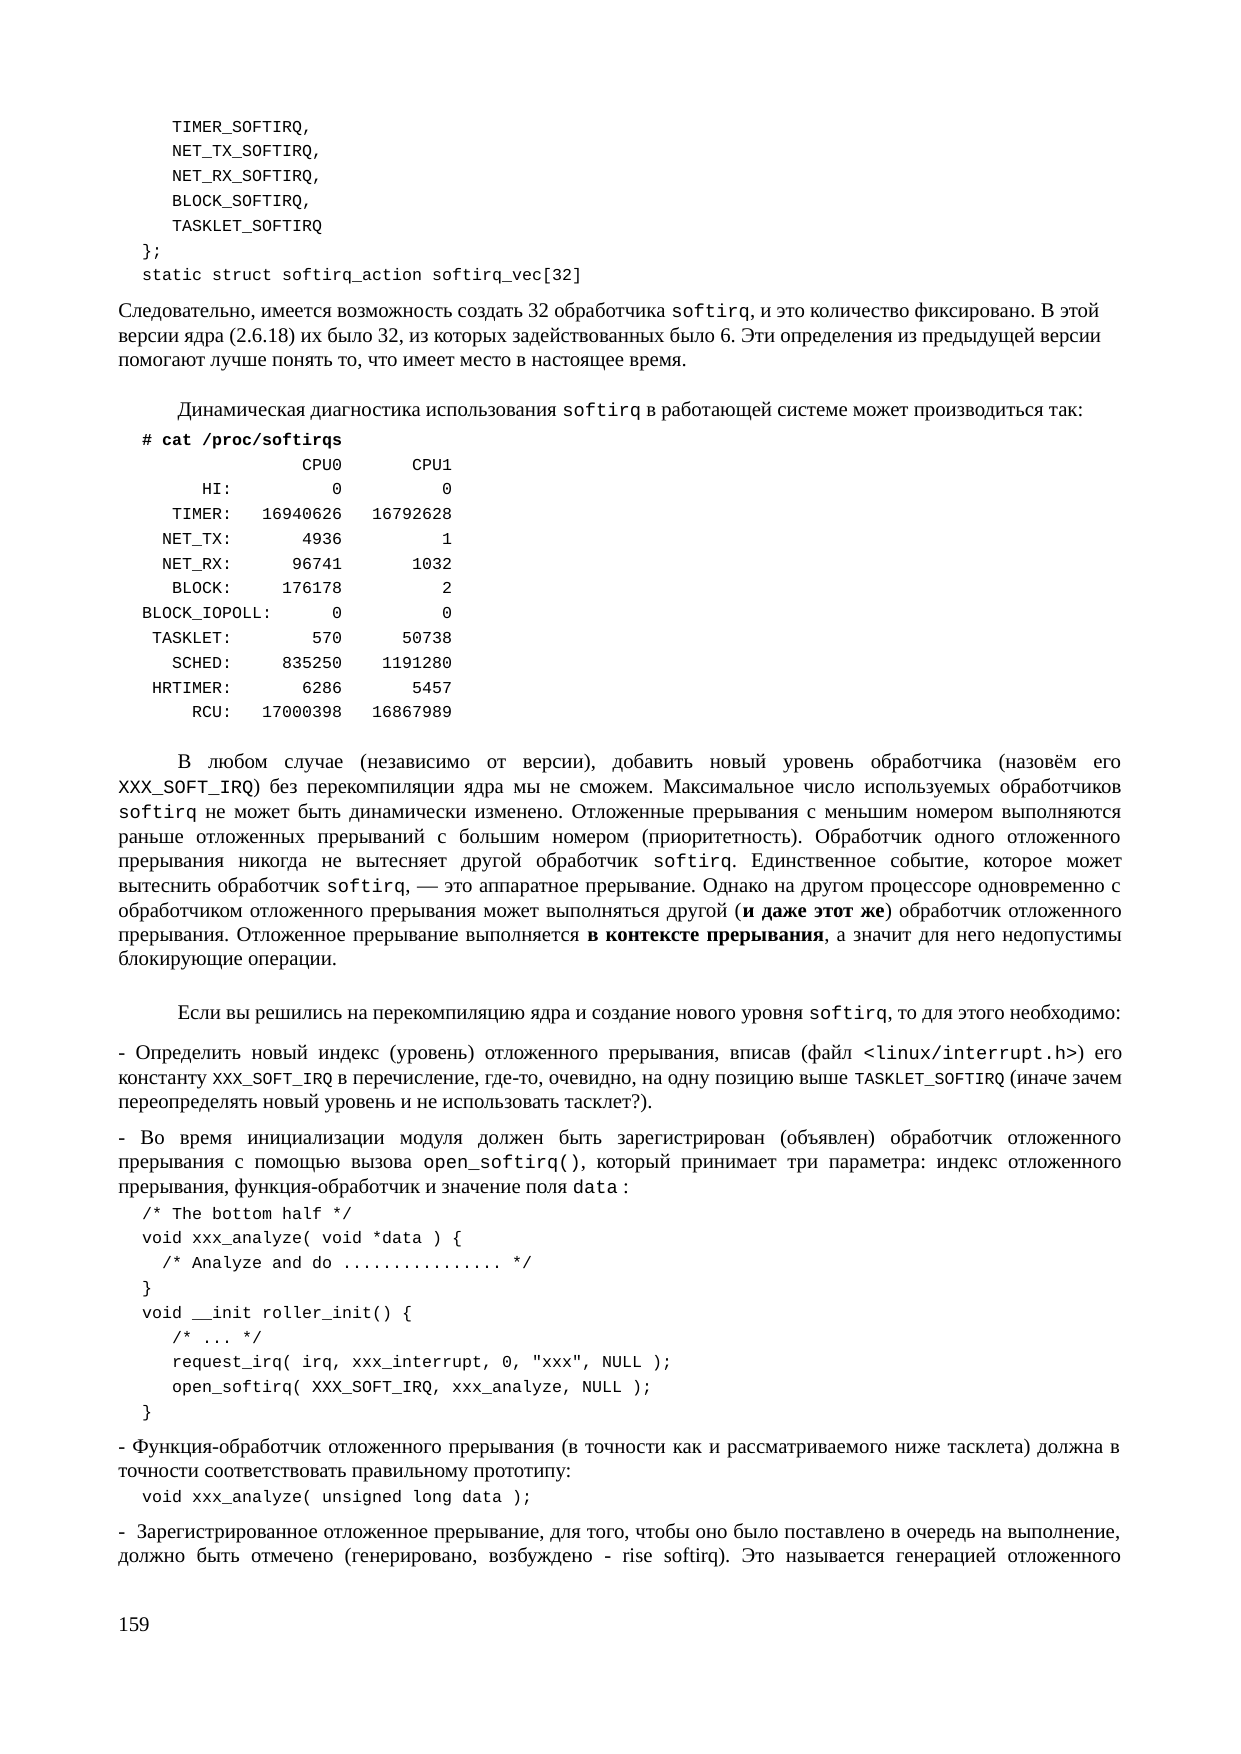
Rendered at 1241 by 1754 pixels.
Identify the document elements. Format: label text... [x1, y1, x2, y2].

text void __init roller_init() { [142, 1304, 1122, 1323]
text - Определить новый индекс (уровень) отложенного прерывания, вписав (файл <linux/interrupt.h>) его константу XXX_SOFT_IRQ в перечисление, где-то, очевидно, на одну позицию выше TASKLET_SOFTIRQ (иначе зачем переопределять новый уровень и не использовать тасклет?). [118, 1039, 1122, 1113]
text - Зарегистрированное отложенное прерывание, для того, чтобы оно было поставлено в очередь на выполнение, должно быть отмечено (генерировано, возбуждено - rise softirq). Это называется генерацией отложенного [118, 1519, 1122, 1567]
text - Во время инициализации модуля должен быть зарегистрирован (объявлен) обработчик отложенного прерывания с помощью вызова open_softirq(), который принимает три параметра: индекс отложенного прерывания, функция-обработчик и значение поля data : [118, 1125, 1122, 1199]
text NET_TX: 4936 1 [142, 531, 1122, 549]
text HI: 0 0 [142, 481, 1122, 500]
text Динамическая диагностика использования softirq в работающей системе может производиться так: [118, 397, 1122, 422]
text BLOCK_SOFTIRQ, [142, 192, 1122, 211]
text TASKLET: 570 50738 [142, 630, 1122, 648]
text /* The bottom half */ [142, 1205, 1122, 1224]
text # cat /proc/softirqs [142, 431, 1122, 450]
text }; [142, 242, 1122, 261]
text CPU0 CPU1 [142, 456, 1122, 475]
text /* ... */ [142, 1329, 1122, 1348]
text } [142, 1280, 1122, 1298]
text TASKLET_SOFTIRQ [142, 217, 1122, 236]
text Если вы решились на перекомпиляцию ядра и создание нового уровня softirq, то для этого необходимо: [118, 1000, 1122, 1025]
text } [142, 1404, 1122, 1422]
text void xxx_analyze( unsigned long data ); [142, 1488, 1122, 1507]
text request_irq( irq, xxx_interrupt, 0, "xxx", NULL ); [142, 1354, 1122, 1373]
text void xxx_analyze( void *data ) { [142, 1230, 1122, 1249]
text TIMER_SOFTIRQ, [142, 118, 1122, 137]
text В любом случае (независимо от версии), добавить новый уровень обработчика (назовём его XXX_SOFT_IRQ) без перекомпиляции ядра мы не сможем. Максимальное число используемых обработчиков softirq не может быть динамически изменено. Отложенные прерывания с меньшим номером выполняются раньше отложенных прерываний с большим номером (приоритетность). Обработчик одного отложенного прерывания никогда не вытесняет другой обработчик softirq. Единственное событие, которое может вытеснить обработчик softirq, — это аппаратное прерывание. Однако на другом процессоре одновременно с обработчиком отложенного прерывания может выполняться другой (и даже этот же) обработчик отложенного прерывания. Отложенное прерывание выполняется в контексте прерывания, а значит для него недопустимы блокирующие операции. [118, 749, 1122, 970]
text NET_RX_SOFTIRQ, [142, 168, 1122, 187]
text open_softirq( XXX_SOFT_IRQ, xxx_analyze, NULL ); [142, 1379, 1122, 1398]
text - Функция-обработчик отложенного прерывания (в точности как и рассматриваемого ниже тасклета) должна в точности соответствовать правильному прототипу: [118, 1434, 1122, 1482]
text NET_TX_SOFTIRQ, [142, 143, 1122, 162]
text TIMER: 16940626 16792628 [142, 506, 1122, 524]
text BLOCK: 176178 2 [142, 580, 1122, 599]
text RCU: 17000398 16867989 [142, 704, 1122, 723]
text NET_RX: 96741 1032 [142, 555, 1122, 574]
text /* Analyze and do ................ */ [142, 1255, 1122, 1274]
text Следовательно, имеется возможность создать 32 обработчика softirq, и это количество фиксировано. В этой версии ядра (2.6.18) их было 32, из которых задействованных было 6. Эти определения из предыдущей версии помогают лучше понять то, что имеет место в настоящее время. [118, 298, 1122, 371]
text BLOCK_IOPOLL: 0 0 [142, 605, 1122, 624]
text HRTIMER: 6286 5457 [142, 679, 1122, 698]
text static struct softirq_action softirq_vec[32] [142, 267, 1122, 286]
text SCHED: 835250 1191280 [142, 654, 1122, 673]
